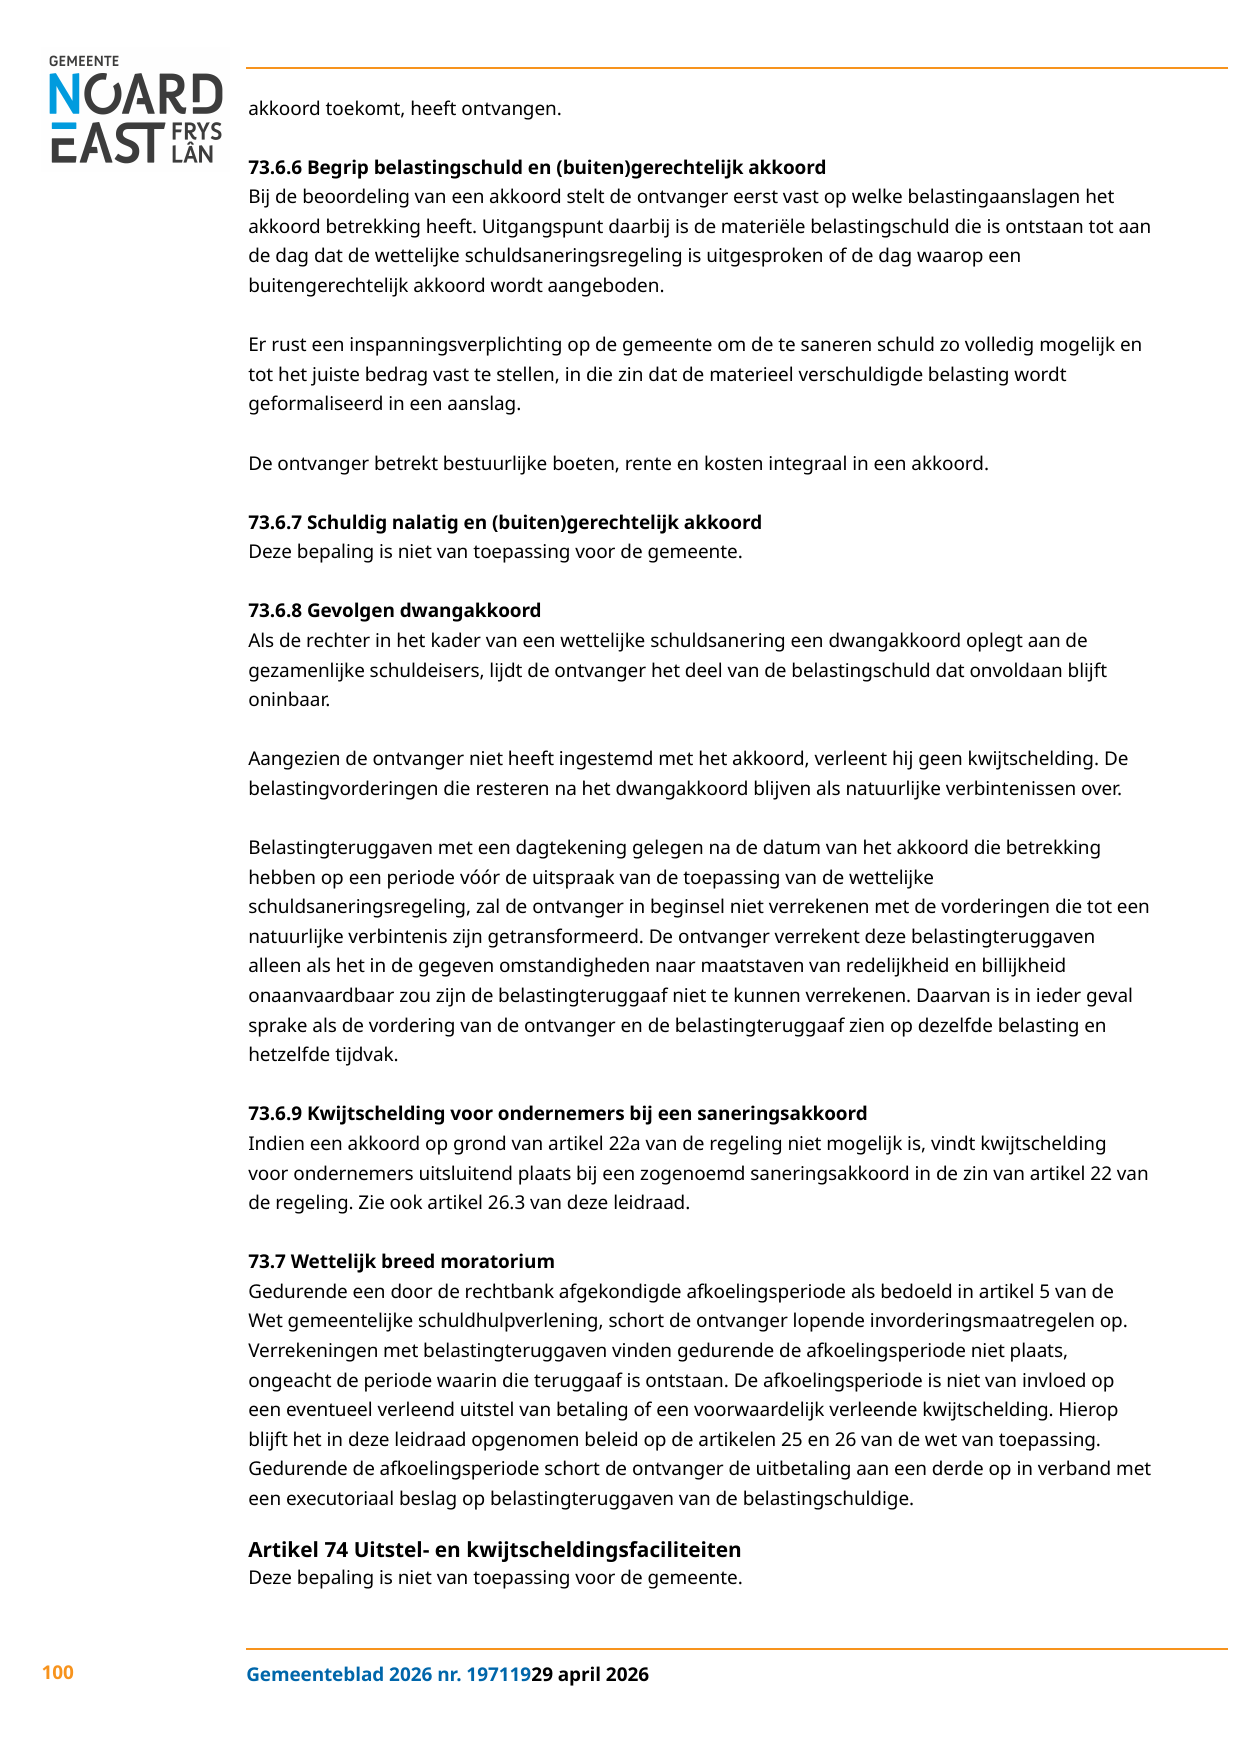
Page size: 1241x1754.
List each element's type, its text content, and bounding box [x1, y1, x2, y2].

text 73.6.9 Kwijtschelding voor ondernemers bij een saneringsakkoord [248, 1101, 1152, 1126]
text Als de rechter in het kader van een wettelijke schuldsanering een dwangakkoord oplegt aan de gezamenlijke schuldeisers, lijdt de ontvanger het deel van de belastingschuld dat onvoldaan blijft oninbaar. [248, 627, 1152, 712]
text 73.6.7 Schuldig nalatig en (buiten)gerechtelijk akkoord [248, 509, 1152, 535]
text Gedurende een door de rechtbank afgekondigde afkoelingsperiode als bedoeld in artikel 5 van de Wet gemeentelijke schuldhulpverlening, schort de ontvanger lopende invorderingsmaatregelen op. Verrekeningen met belastingteruggaven vinden gedurende de afkoelingsperiode niet plaats, ongeacht de periode waarin die teruggaaf is ontstaan. De afkoelingsperiode is niet van invloed op een eventueel verleend uitstel van betaling of een voorwaardelijk verleende kwijtschelding. Hierop blijft het in deze leidraad opgenomen beleid op de artikelen 25 en 26 van de wet van toepassing. Gedurende de afkoelingsperiode schort de ontvanger de uitbetaling aan een derde op in verband met een executoriaal beslag op belastingteruggaven van de belastingschuldige. [248, 1278, 1152, 1511]
text Aangezien de ontvanger niet heeft ingestemd met het akkoord, verleent hij geen kwijtschelding. De belastingvorderingen die resteren na het dwangakkoord blijven als natuurlijke verbintenissen over. [248, 746, 1152, 801]
text De ontvanger betrekt bestuurlijke boeten, rente en kosten integraal in een akkoord. [248, 450, 1152, 476]
text Belastingteruggaven met een dagtekening gelegen na de datum van het akkoord die betrekking hebben op een periode vóór de uitspraak van de toepassing van de wettelijke schuldsaneringsregeling, zal de ontvanger in beginsel niet verrekenen met de vorderingen die tot een natuurlijke verbintenis zijn getransformeerd. De ontvanger verrekent deze belastingteruggaven alleen als het in de gegeven omstandigheden naar maatstaven van redelijkheid en billijkheid onaanvaardbaar zou zijn de belastingteruggaaf niet te kunnen verrekenen. Daarvan is in ieder geval sprake als de vordering van de ontvanger en de belastingteruggaaf zien op dezelfde belasting en hetzelfde tijdvak. [248, 834, 1152, 1067]
text akkoord toekomt, heeft ontvangen. [248, 95, 1152, 121]
text 73.7 Wettelijk breed moratorium [248, 1248, 1152, 1274]
text Er rust een inspanningsverplichting op de gemeente om de te saneren schuld zo volledig mogelijk en tot het juiste bedrag vast te stellen, in die zin dat de materieel verschuldigde belasting wordt geformaliseerd in een aanslag. [248, 331, 1152, 416]
text Deze bepaling is niet van toepassing voor de gemeente. [248, 538, 1152, 564]
picture [41, 47, 231, 172]
text Indien een akkoord op grond van artikel 22a van de regeling niet mogelijk is, vindt kwijtschelding voor ondernemers uitsluitend plaats bij een zogenoemd saneringsakkoord in de zin van artikel 22 van de regeling. Zie ook artikel 26.3 van deze leidraad. [248, 1130, 1152, 1215]
text Deze bepaling is niet van toepassing voor de gemeente. [248, 1564, 1152, 1590]
text Artikel 74 Uitstel- en kwijtscheldingsfaciliteiten [248, 1536, 1152, 1564]
text 73.6.8 Gevolgen dwangakkoord [248, 598, 1152, 623]
text 73.6.6 Begrip belastingschuld en (buiten)gerechtelijk akkoord [248, 154, 1152, 180]
text Bij de beoordeling van een akkoord stelt de ontvanger eerst vast op welke belastingaanslagen het akkoord betrekking heeft. Uitgangspunt daarbij is de materiële belastingschuld die is ontstaan tot aan de dag dat de wettelijke schuldsaneringsregeling is uitgesproken of de dag waarop een buitengerechtelijk akkoord wordt aangeboden. [248, 183, 1152, 298]
